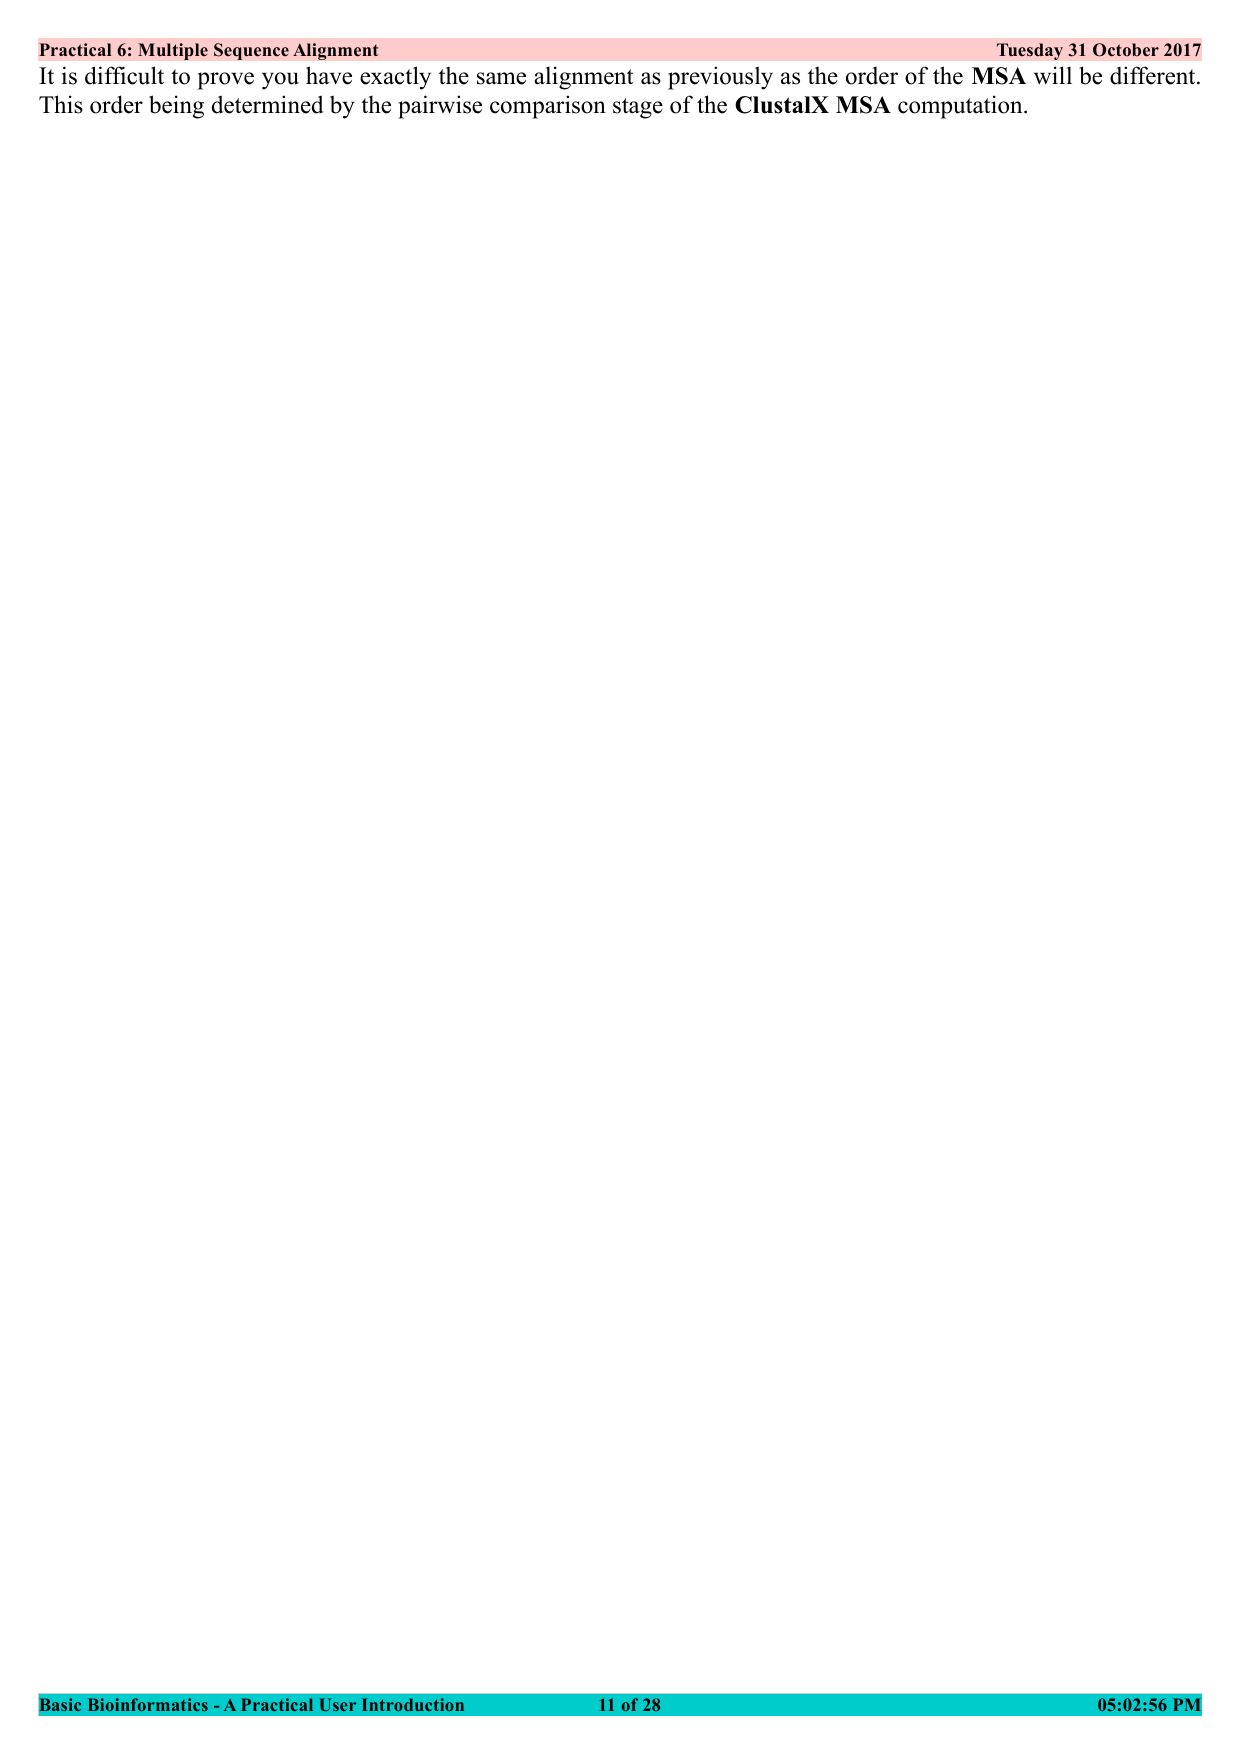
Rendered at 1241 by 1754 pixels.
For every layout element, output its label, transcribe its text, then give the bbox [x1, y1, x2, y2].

text It is difficult to prove you have exactly the same alignment as previously as the order of the MSA will be different. This order being determined by the pairwise comparison stage of the ClustalX MSA computation. [38, 61, 1202, 119]
